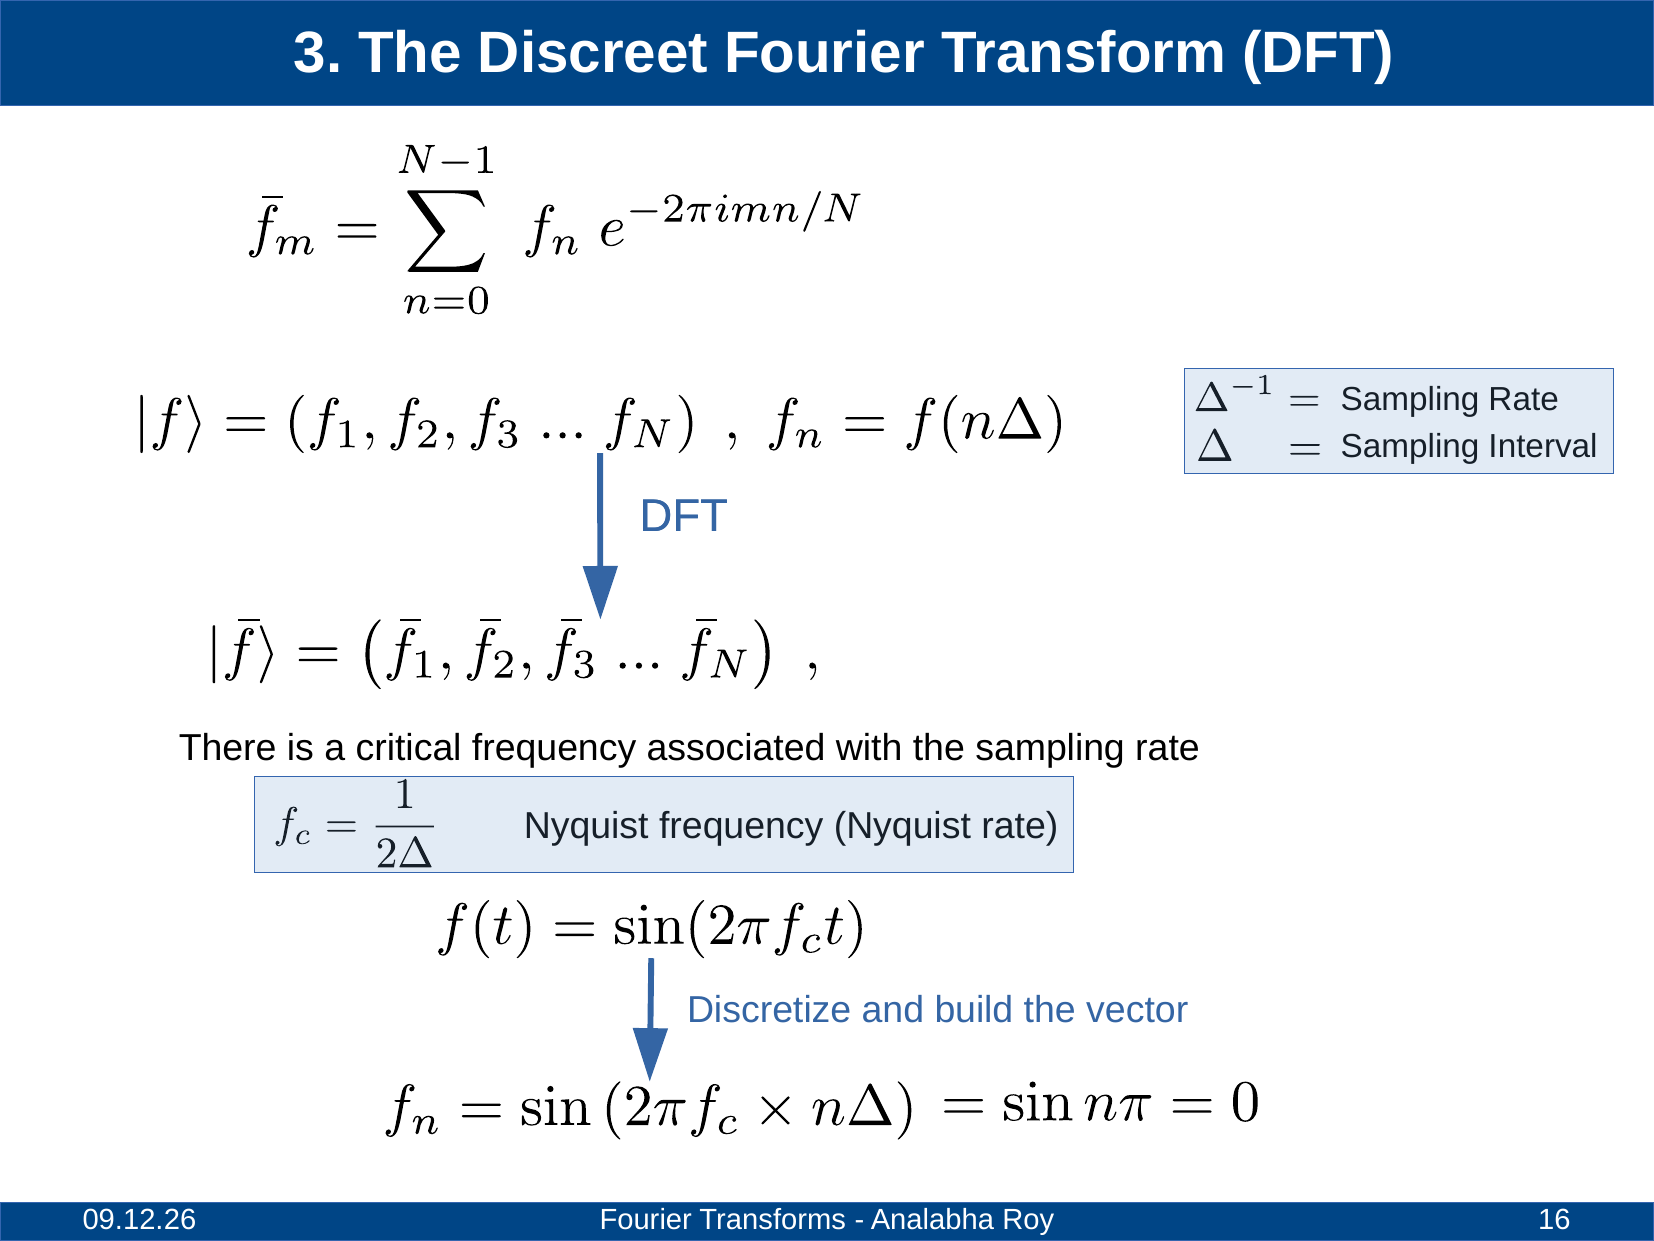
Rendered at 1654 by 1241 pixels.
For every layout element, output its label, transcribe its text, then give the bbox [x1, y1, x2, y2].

text_box [205, 619, 821, 690]
text_box [382, 1081, 918, 1140]
text_box [133, 394, 1067, 454]
text_box [254, 776, 1074, 873]
title 3. The Discreet Fourier Transform (DFT) [0, 0, 1654, 106]
text_box [245, 144, 863, 315]
text_box [435, 900, 868, 959]
text_box Discretize and build the vector [672, 981, 1204, 1039]
text_box [1184, 368, 1614, 474]
text_box DFT [624, 482, 775, 570]
text_box There is a critical frequency associated with the sampling rate [163, 719, 1561, 806]
text_box [940, 1081, 1261, 1122]
